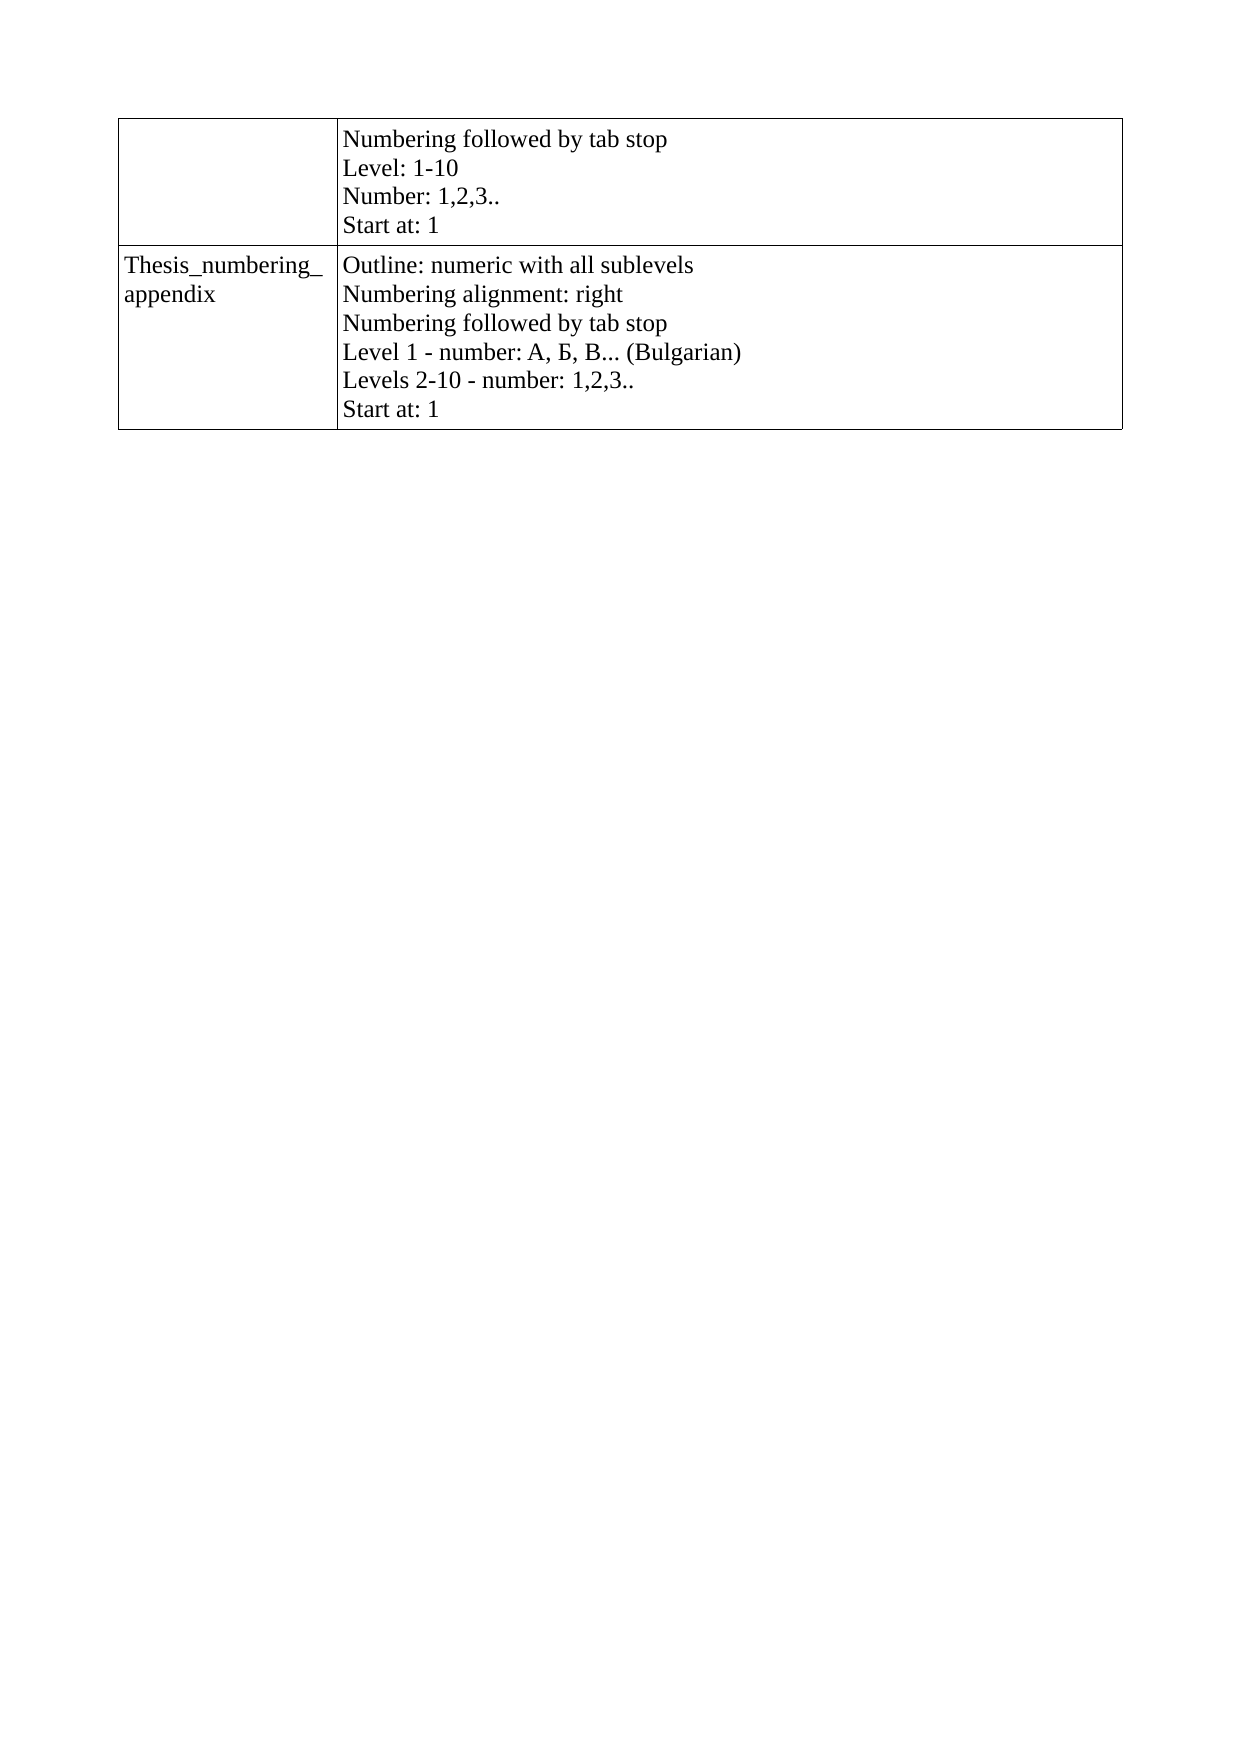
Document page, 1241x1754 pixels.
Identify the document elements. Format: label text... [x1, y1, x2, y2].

table_cell Thesis_numbering_appendix [119, 246, 337, 429]
table_cell Numbering followed by tab stop Level: 1-10 Number: 1,2,3.. Start at: 1 [338, 119, 1122, 245]
table_cell Outline: numeric with all sublevels Numbering alignment: right Numbering followed by tab stop Level 1 - number: A, Б, В... (Bulgarian) Levels 2-10 - number: 1,2,3.. Start at: 1 [338, 246, 1122, 429]
table_cell [119, 119, 337, 245]
